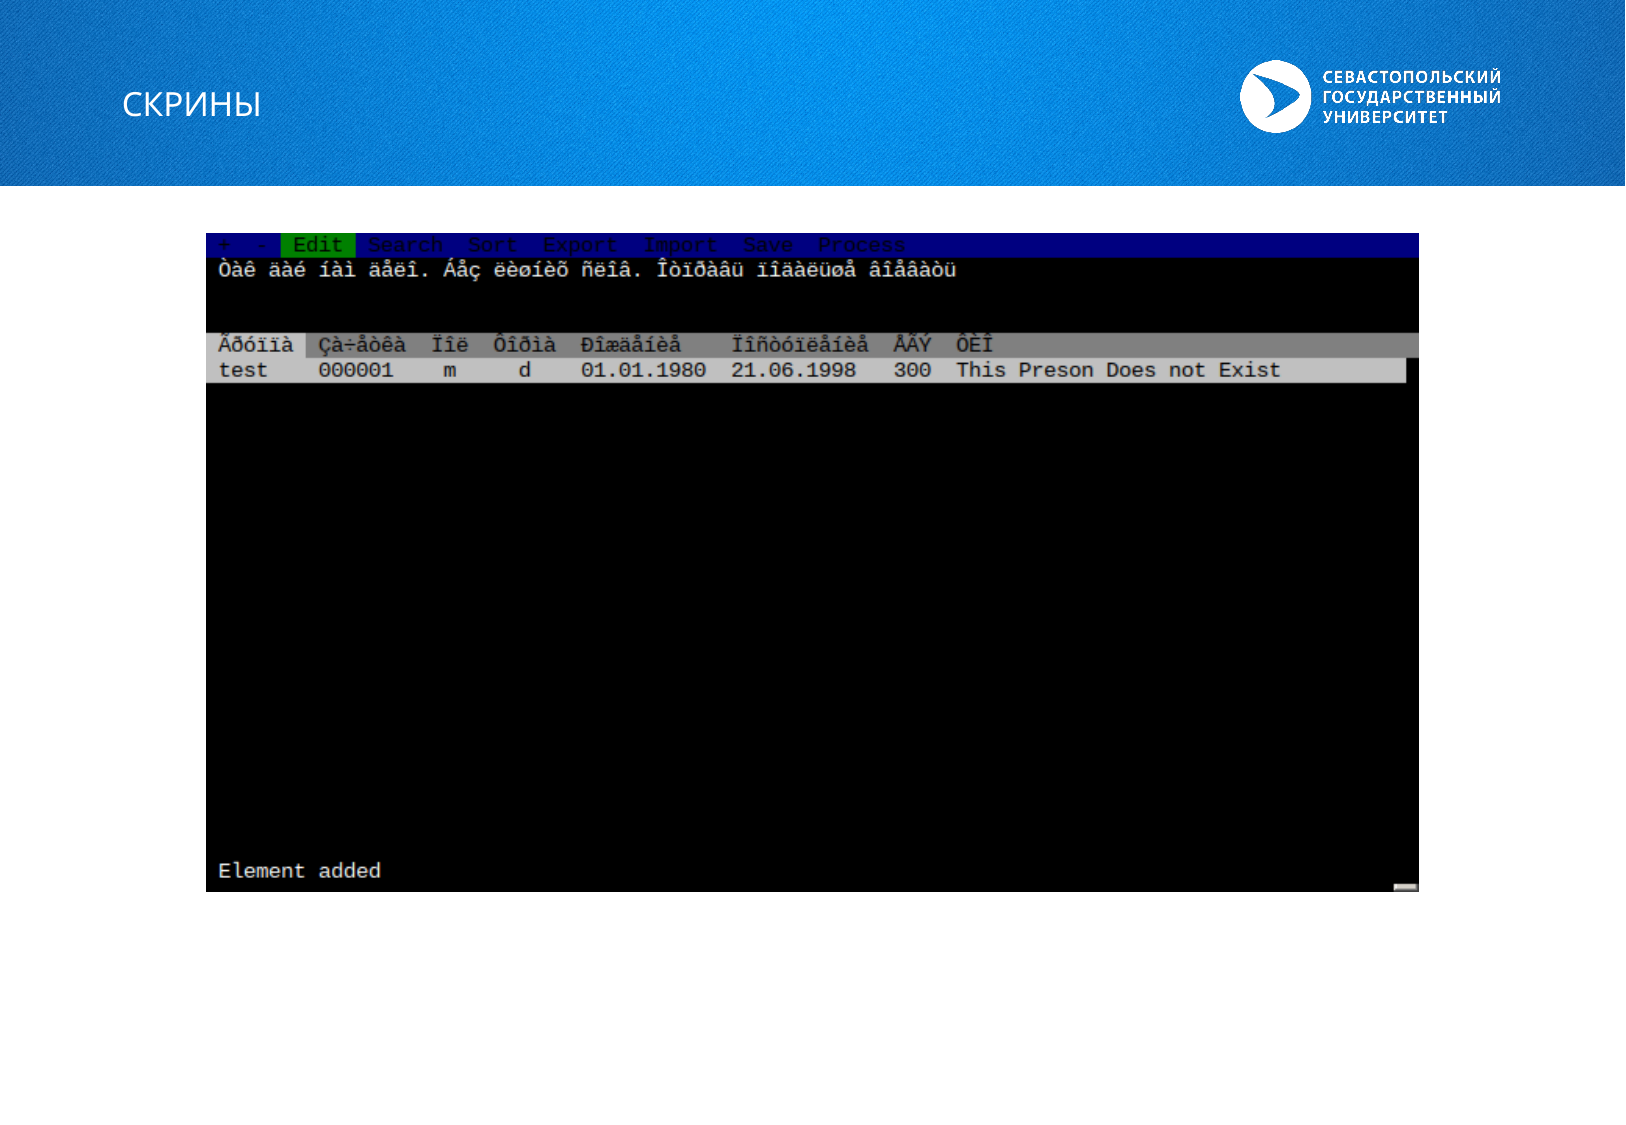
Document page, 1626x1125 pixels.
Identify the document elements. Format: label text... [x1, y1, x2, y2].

picture [206, 233, 1419, 892]
picture [0, 0, 1625, 186]
text_box СКРИНЫ [107, 80, 1012, 131]
